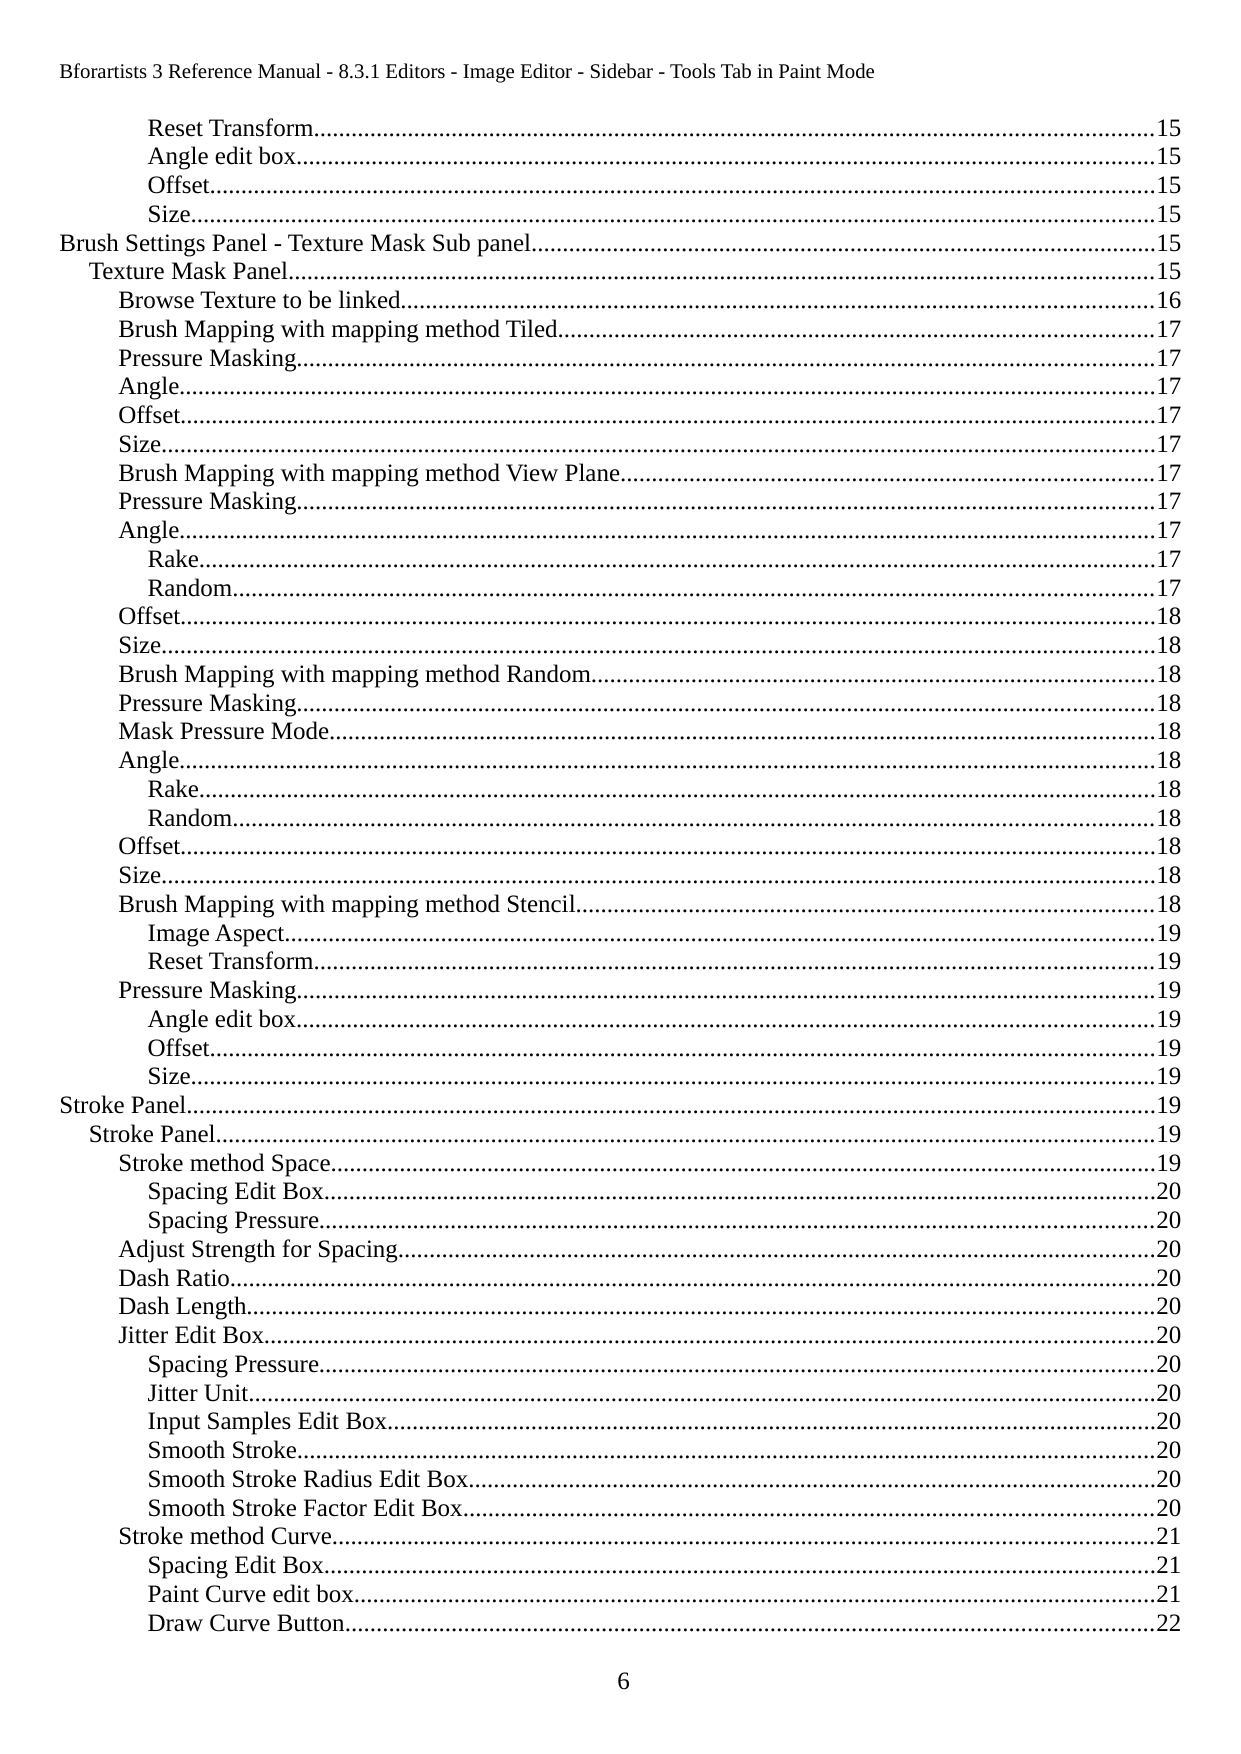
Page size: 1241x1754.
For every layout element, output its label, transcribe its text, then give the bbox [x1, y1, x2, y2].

text Brush Settings Panel - Texture Mask Sub panel 15 [59, 228, 1181, 256]
text Texture Mask Panel 15 [88, 256, 1181, 285]
text Smooth Stroke 20 [147, 1435, 1181, 1464]
text Stroke method Space 19 [118, 1148, 1181, 1176]
text Spacing Edit Box 20 [147, 1176, 1181, 1205]
text Size 18 [118, 860, 1181, 889]
text Draw Curve Button 22 [147, 1608, 1181, 1636]
text Browse Texture to be linked 16 [118, 285, 1181, 314]
text Size 17 [118, 429, 1181, 458]
text Smooth Stroke Factor Edit Box 20 [147, 1493, 1181, 1521]
text Jitter Unit 20 [147, 1378, 1181, 1406]
text Angle 17 [118, 515, 1181, 544]
text Image Aspect 19 [147, 918, 1181, 946]
text Offset 17 [118, 400, 1181, 429]
text Rake 18 [147, 774, 1181, 803]
text Brush Mapping with mapping method View Plane 17 [118, 458, 1181, 486]
text Dash Length 20 [118, 1291, 1181, 1320]
text Reset Transform 19 [147, 946, 1181, 975]
text Random 18 [147, 803, 1181, 831]
text Size 19 [147, 1061, 1181, 1090]
text Adjust Strength for Spacing 20 [118, 1234, 1181, 1263]
text Brush Mapping with mapping method Stencil 18 [118, 889, 1181, 918]
text Reset Transform 15 [147, 113, 1181, 141]
text Stroke method Curve 21 [118, 1521, 1181, 1550]
text Pressure Masking 18 [118, 688, 1181, 716]
text Offset 18 [118, 601, 1181, 630]
text Spacing Pressure 20 [147, 1349, 1181, 1378]
text Mask Pressure Mode 18 [118, 716, 1181, 745]
text Jitter Edit Box 20 [118, 1320, 1181, 1349]
text Brush Mapping with mapping method Tiled 17 [118, 314, 1181, 343]
text Offset 19 [147, 1033, 1181, 1061]
text Angle edit box 19 [147, 1004, 1181, 1033]
text Size 18 [118, 630, 1181, 659]
text Stroke Panel 19 [59, 1090, 1181, 1119]
text Random 17 [147, 573, 1181, 601]
text Offset 15 [147, 170, 1181, 199]
text Spacing Pressure 20 [147, 1205, 1181, 1234]
text Angle 17 [118, 371, 1181, 400]
text Size 15 [147, 199, 1181, 228]
text Pressure Masking 17 [118, 486, 1181, 515]
text Input Samples Edit Box 20 [147, 1406, 1181, 1435]
text Spacing Edit Box 21 [147, 1550, 1181, 1579]
text Angle edit box 15 [147, 141, 1181, 170]
text Smooth Stroke Radius Edit Box 20 [147, 1464, 1181, 1493]
text Offset 18 [118, 831, 1181, 860]
text Stroke Panel 19 [88, 1119, 1181, 1148]
text Brush Mapping with mapping method Random 18 [118, 659, 1181, 688]
text Rake 17 [147, 544, 1181, 573]
text Paint Curve edit box 21 [147, 1579, 1181, 1608]
text Dash Ratio 20 [118, 1263, 1181, 1291]
text Angle 18 [118, 745, 1181, 774]
text Pressure Masking 19 [118, 975, 1181, 1004]
text Pressure Masking 17 [118, 343, 1181, 371]
